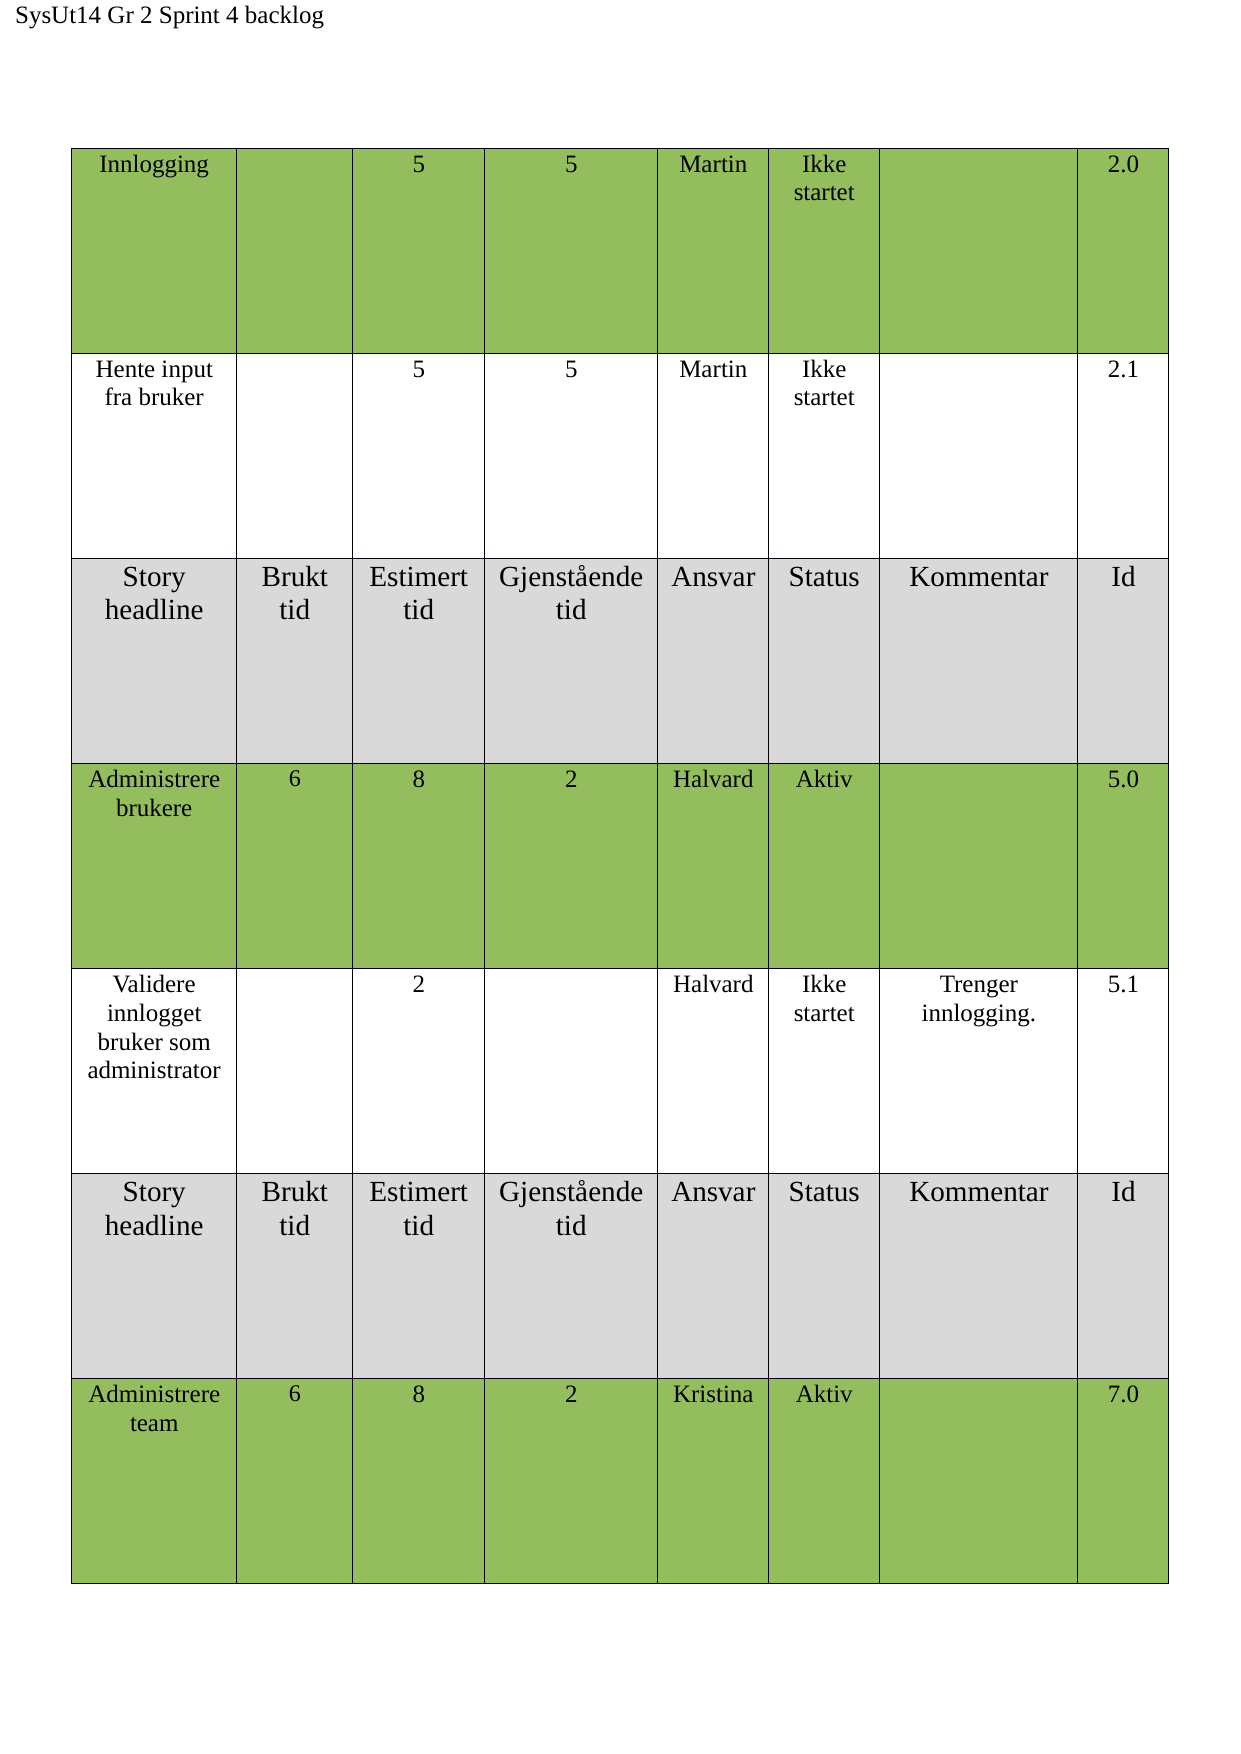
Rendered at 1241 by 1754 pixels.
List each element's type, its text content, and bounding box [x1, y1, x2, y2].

table_cell Estimert tid [353, 1174, 484, 1378]
table_cell Status [769, 1174, 879, 1378]
table_cell Story headline [72, 559, 236, 763]
table_cell Brukt tid [237, 1174, 352, 1378]
table_cell 6 [237, 1379, 352, 1583]
table_cell Status [769, 559, 879, 763]
table_cell Id [1078, 559, 1168, 763]
table_cell Ansvar [658, 559, 768, 763]
table_cell Administrere team [72, 1379, 236, 1583]
table_cell Estimert tid [353, 559, 484, 763]
table_cell [880, 764, 1077, 968]
table_cell Innlogging [72, 149, 236, 353]
table_cell Validere innlogget bruker som administrator [72, 969, 236, 1173]
table_cell Aktiv [769, 764, 879, 968]
table_cell [880, 149, 1077, 353]
table_cell 2 [485, 1379, 657, 1583]
table_cell 5 [353, 149, 484, 353]
table_cell 5 [485, 354, 657, 558]
table_cell 7.0 [1078, 1379, 1168, 1583]
table_cell Halvard [658, 764, 768, 968]
table_cell Brukt tid [237, 559, 352, 763]
table_cell [237, 969, 352, 1173]
table_cell 5.1 [1078, 969, 1168, 1173]
table_cell Ansvar [658, 1174, 768, 1378]
table_cell 2.0 [1078, 149, 1168, 353]
table_cell [237, 149, 352, 353]
table_cell Id [1078, 1174, 1168, 1378]
table_cell Kristina [658, 1379, 768, 1583]
table_cell 2 [485, 764, 657, 968]
table_cell Ikke startet [769, 969, 879, 1173]
table_cell 5 [353, 354, 484, 558]
table_cell [485, 969, 657, 1173]
table_cell 2 [353, 969, 484, 1173]
table_cell Story headline [72, 1174, 236, 1378]
table_cell Halvard [658, 969, 768, 1173]
table_cell 8 [353, 764, 484, 968]
table_cell [880, 1379, 1077, 1583]
table_cell 5 [485, 149, 657, 353]
table_cell Aktiv [769, 1379, 879, 1583]
table_cell Trenger innlogging. [880, 969, 1077, 1173]
table_cell Martin [658, 354, 768, 558]
table_cell [237, 354, 352, 558]
table_cell 6 [237, 764, 352, 968]
table_cell Administrere brukere [72, 764, 236, 968]
table_cell Kommentar [880, 1174, 1077, 1378]
table_cell Gjenstående tid [485, 559, 657, 763]
table_cell 2.1 [1078, 354, 1168, 558]
table_cell Ikke startet [769, 149, 879, 353]
table_cell Martin [658, 149, 768, 353]
table_cell Ikke startet [769, 354, 879, 558]
table_cell 5.0 [1078, 764, 1168, 968]
table_cell Kommentar [880, 559, 1077, 763]
table_cell Hente input fra bruker [72, 354, 236, 558]
table_cell Gjenstående tid [485, 1174, 657, 1378]
table_cell [880, 354, 1077, 558]
table_cell 8 [353, 1379, 484, 1583]
